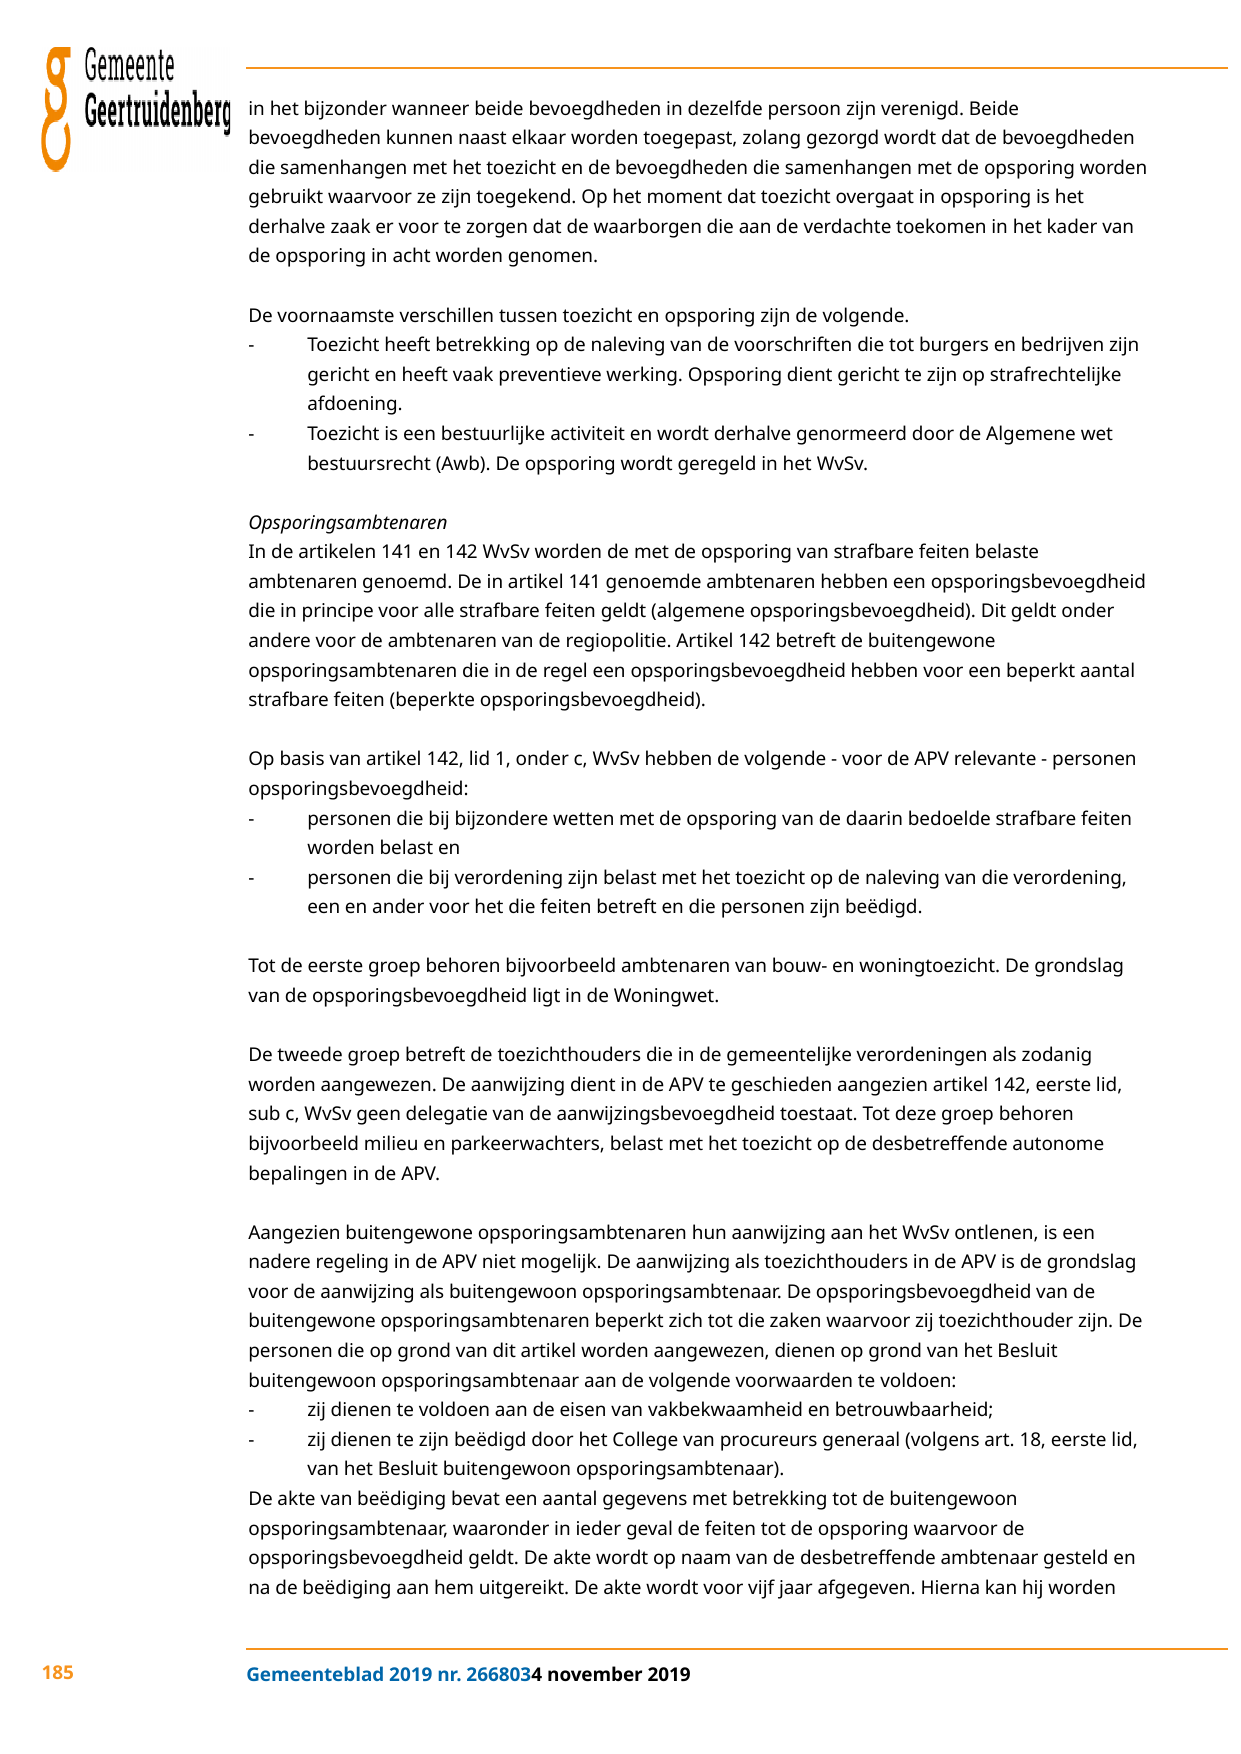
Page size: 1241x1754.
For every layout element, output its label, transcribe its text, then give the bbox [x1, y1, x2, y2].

list Toezicht is een bestuurlijke activiteit en wordt derhalve genormeerd door de Algemene wet bestuursrecht (Awb). De opsporing wordt geregeld in het WvSv. [248, 420, 1152, 476]
text Tot de eerste groep behoren bijvoorbeeld ambtenaren van bouw- en woningtoezicht. De grondslag van de opsporingsbevoegdheid ligt in de Woningwet. [248, 953, 1152, 1008]
text Opsporingsambtenaren [248, 509, 1152, 535]
text In de artikelen 141 en 142 WvSv worden de met de opsporing van strafbare feiten belaste ambtenaren genoemd. De in artikel 141 genoemde ambtenaren hebben een opsporingsbevoegdheid die in principe voor alle strafbare feiten geldt (algemene opsporingsbevoegdheid). Dit geldt onder andere voor de ambtenaren van de regiopolitie. Artikel 142 betreft de buitengewone opsporingsambtenaren die in de regel een opsporingsbevoegdheid hebben voor een beperkt aantal strafbare feiten (beperkte opsporingsbevoegdheid). [248, 538, 1152, 712]
list personen die bij bijzondere wetten met de opsporing van de daarin bedoelde strafbare feiten worden belast en [248, 805, 1152, 860]
text in het bijzonder wanneer beide bevoegdheden in dezelfde persoon zijn verenigd. Beide bevoegdheden kunnen naast elkaar worden toegepast, zolang gezorgd wordt dat de bevoegdheden die samenhangen met het toezicht en de bevoegdheden die samenhangen met de opsporing worden gebruikt waarvoor ze zijn toegekend. Op het moment dat toezicht overgaat in opsporing is het derhalve zaak er voor te zorgen dat de waarborgen die aan de verdachte toekomen in het kader van de opsporing in acht worden genomen. [248, 95, 1152, 268]
text De tweede groep betreft de toezichthouders die in de gemeentelijke verordeningen als zodanig worden aangewezen. De aanwijzing dient in de APV te geschieden aangezien artikel 142, eerste lid, sub c, WvSv geen delegatie van de aanwijzingsbevoegdheid toestaat. Tot deze groep behoren bijvoorbeeld milieu en parkeerwachters, belast met het toezicht op de desbetreffende autonome bepalingen in de APV. [248, 1041, 1152, 1186]
text De akte van beëdiging bevat een aantal gegevens met betrekking tot de buitengewoon opsporingsambtenaar, waaronder in ieder geval de feiten tot de opsporing waarvoor de opsporingsbevoegdheid geldt. De akte wordt op naam van de desbetreffende ambtenaar gesteld en na de beëdiging aan hem uitgereikt. De akte wordt voor vijf jaar afgegeven. Hierna kan hij worden [248, 1485, 1152, 1600]
list Toezicht heeft betrekking op de naleving van de voorschriften die tot burgers en bedrijven zijn gericht en heeft vaak preventieve werking. Opsporing dient gericht te zijn op strafrechtelijke afdoening. [248, 331, 1152, 416]
picture [41, 47, 231, 172]
list personen die bij verordening zijn belast met het toezicht op de naleving van die verordening, een en ander voor het die feiten betreft en die personen zijn beëdigd. [248, 864, 1152, 919]
list zij dienen te zijn beëdigd door het College van procureurs generaal (volgens art. 18, eerste lid, van het Besluit buitengewoon opsporingsambtenaar). [248, 1426, 1152, 1481]
text Op basis van artikel 142, lid 1, onder c, WvSv hebben de volgende - voor de APV relevante - personen opsporingsbevoegdheid: [248, 746, 1152, 801]
text De voornaamste verschillen tussen toezicht en opsporing zijn de volgende. [248, 302, 1152, 328]
text Aangezien buitengewone opsporingsambtenaren hun aanwijzing aan het WvSv ontlenen, is een nadere regeling in de APV niet mogelijk. De aanwijzing als toezichthouders in de APV is de grondslag voor de aanwijzing als buitengewoon opsporingsambtenaar. De opsporingsbevoegdheid van de buitengewone opsporingsambtenaren beperkt zich tot die zaken waarvoor zij toezichthouder zijn. De personen die op grond van dit artikel worden aangewezen, dienen op grond van het Besluit buitengewoon opsporingsambtenaar aan de volgende voorwaarden te voldoen: [248, 1219, 1152, 1393]
list zij dienen te voldoen aan de eisen van vakbekwaamheid en betrouwbaarheid; [248, 1396, 1152, 1422]
